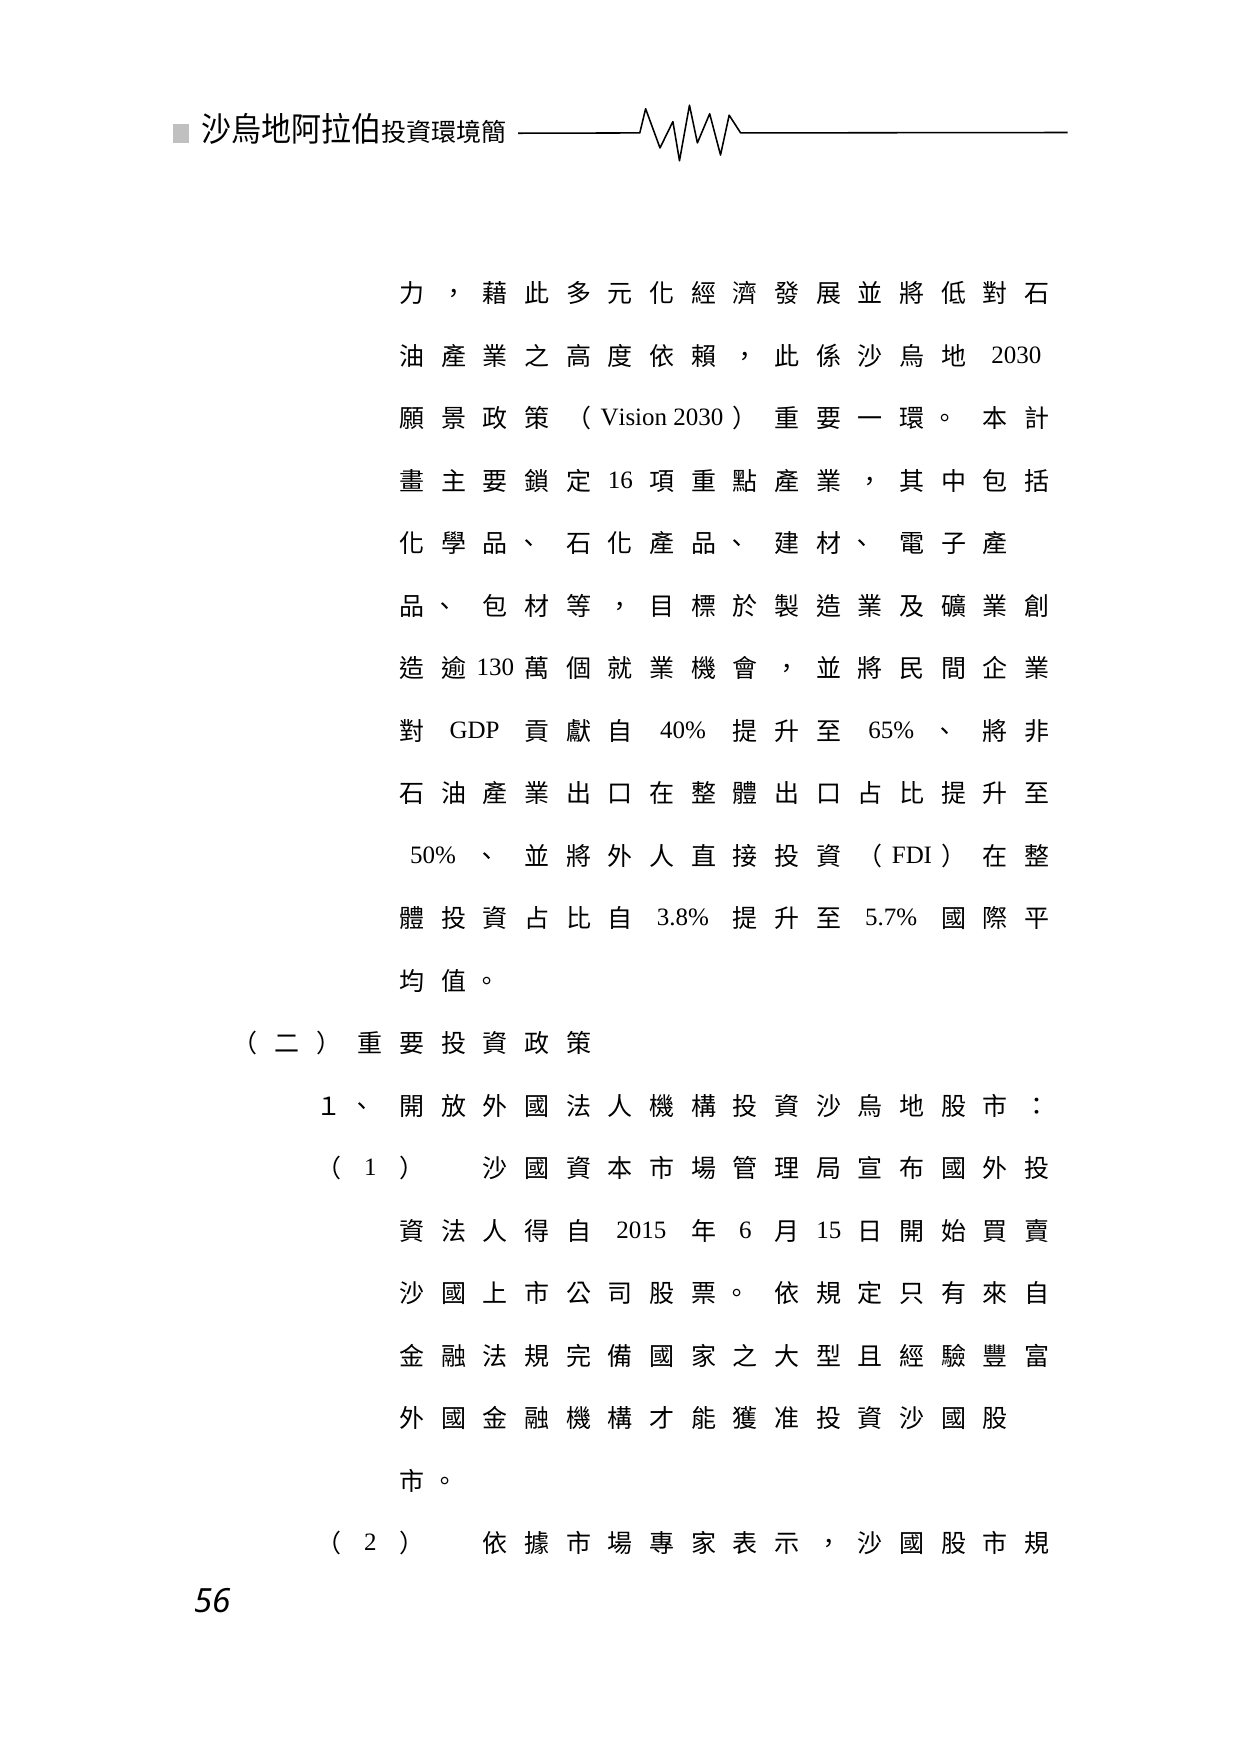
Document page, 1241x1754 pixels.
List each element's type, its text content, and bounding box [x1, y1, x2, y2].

text １、開放外國法人機構投資沙烏地股市： [281, 1063, 1058, 1125]
text （2） 依據市場專家表示，沙國股市規 [306, 1500, 1058, 1563]
text （二）重要投資政策 [207, 1000, 1058, 1063]
text 力，藉此多元化經濟發展並將低對石油產業之高度依賴，此係沙烏地2030願景政策（Vision 2030）重要一環。本計畫主要鎖定16項重點產業，其中包括化學品、石化產品、建材、電子產品、包材等，目標於製造業及礦業創造逾130萬個就業機會，並將民間企業對GDP貢獻自40%提升至65%、將非石油產業出口在整體出口占比提升至50%、並將外人直接投資（FDI）在整體投資占比自3.8%提升至5.7%國際平均值。 [306, 250, 1058, 1000]
text （1） 沙國資本市場管理局宣布國外投資法人得自2015年6月15日開始買賣沙國上市公司股票。依規定只有來自金融法規完備國家之大型且經驗豐富外國金融機構才能獲准投資沙國股市。 [306, 1125, 1058, 1500]
